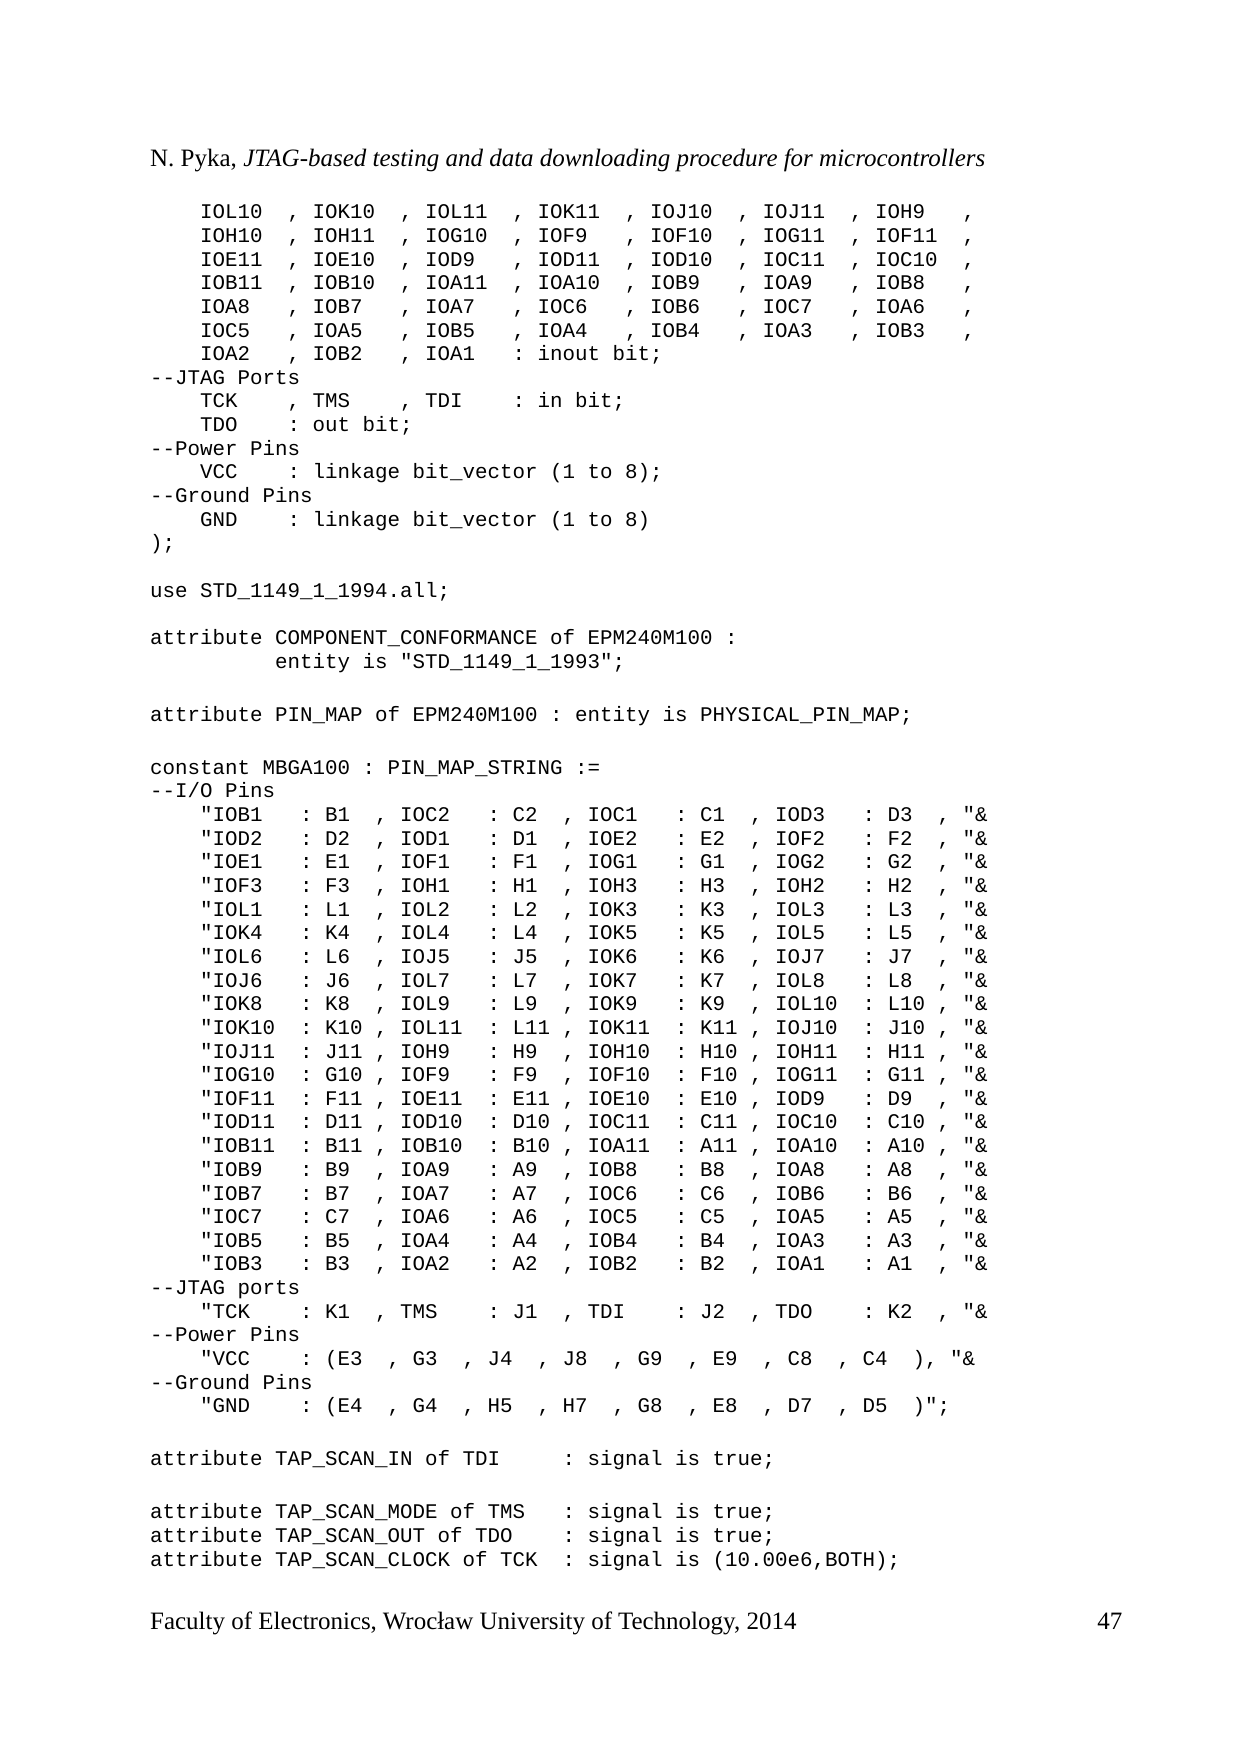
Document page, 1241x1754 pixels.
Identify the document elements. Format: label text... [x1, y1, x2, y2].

text "IOL6 : L6 , IOJ5 : J5 , IOK6 : K6 , IOJ7 : J7 , "& [150, 946, 1122, 970]
text use STD_1149_1_1994.all; [150, 580, 1122, 603]
text "IOB11 : B11 , IOB10 : B10 , IOA11 : A11 , IOA10 : A10 , "& [150, 1135, 1122, 1159]
text "IOB1 : B1 , IOC2 : C2 , IOC1 : C1 , IOD3 : D3 , "& [150, 804, 1122, 828]
text GND : linkage bit_vector (1 to 8) [150, 509, 1122, 532]
text --Ground Pins [150, 485, 1122, 509]
text IOA8 , IOB7 , IOA7 , IOC6 , IOB6 , IOC7 , IOA6 , [150, 296, 1122, 319]
text "IOB9 : B9 , IOA9 : A9 , IOB8 : B8 , IOA8 : A8 , "& [150, 1159, 1122, 1182]
text attribute COMPONENT_CONFORMANCE of EPM240M100 : [150, 627, 1122, 651]
text IOB11 , IOB10 , IOA11 , IOA10 , IOB9 , IOA9 , IOB8 , [150, 272, 1122, 296]
text ); [150, 532, 1122, 556]
text IOL10 , IOK10 , IOL11 , IOK11 , IOJ10 , IOJ11 , IOH9 , [150, 201, 1122, 225]
text "IOJ11 : J11 , IOH9 : H9 , IOH10 : H10 , IOH11 : H11 , "& [150, 1041, 1122, 1064]
text attribute TAP_SCAN_CLOCK of TCK : signal is (10.00e6,BOTH); [150, 1549, 1122, 1572]
text "IOK10 : K10 , IOL11 : L11 , IOK11 : K11 , IOJ10 : J10 , "& [150, 1017, 1122, 1041]
text "VCC : (E3 , G3 , J4 , J8 , G9 , E9 , C8 , C4 ), "& [150, 1348, 1122, 1372]
text "IOF11 : F11 , IOE11 : E11 , IOE10 : E10 , IOD9 : D9 , "& [150, 1088, 1122, 1112]
text "IOD2 : D2 , IOD1 : D1 , IOE2 : E2 , IOF2 : F2 , "& [150, 828, 1122, 851]
text --I/O Pins [150, 781, 1122, 804]
text IOC5 , IOA5 , IOB5 , IOA4 , IOB4 , IOA3 , IOB3 , [150, 319, 1122, 343]
text "IOB7 : B7 , IOA7 : A7 , IOC6 : C6 , IOB6 : B6 , "& [150, 1182, 1122, 1206]
text TDO : out bit; [150, 414, 1122, 438]
text IOE11 , IOE10 , IOD9 , IOD11 , IOD10 , IOC11 , IOC10 , [150, 249, 1122, 272]
text attribute TAP_SCAN_IN of TDI : signal is true; [150, 1448, 1122, 1472]
text "IOD11 : D11 , IOD10 : D10 , IOC11 : C11 , IOC10 : C10 , "& [150, 1112, 1122, 1135]
text attribute TAP_SCAN_OUT of TDO : signal is true; [150, 1525, 1122, 1549]
text "IOC7 : C7 , IOA6 : A6 , IOC5 : C5 , IOA5 : A5 , "& [150, 1206, 1122, 1230]
text entity is "STD_1149_1_1993"; [150, 651, 1122, 674]
text --Ground Pins [150, 1372, 1122, 1395]
text "IOL1 : L1 , IOL2 : L2 , IOK3 : K3 , IOL3 : L3 , "& [150, 899, 1122, 922]
text "IOG10 : G10 , IOF9 : F9 , IOF10 : F10 , IOG11 : G11 , "& [150, 1064, 1122, 1088]
text "IOK4 : K4 , IOL4 : L4 , IOK5 : K5 , IOL5 : L5 , "& [150, 922, 1122, 946]
text IOH10 , IOH11 , IOG10 , IOF9 , IOF10 , IOG11 , IOF11 , [150, 225, 1122, 249]
text --JTAG Ports [150, 367, 1122, 391]
text "IOF3 : F3 , IOH1 : H1 , IOH3 : H3 , IOH2 : H2 , "& [150, 875, 1122, 899]
text VCC : linkage bit_vector (1 to 8); [150, 461, 1122, 485]
text TCK , TMS , TDI : in bit; [150, 391, 1122, 414]
text --JTAG ports [150, 1277, 1122, 1301]
text attribute TAP_SCAN_MODE of TMS : signal is true; [150, 1502, 1122, 1525]
text --Power Pins [150, 438, 1122, 461]
text "IOJ6 : J6 , IOL7 : L7 , IOK7 : K7 , IOL8 : L8 , "& [150, 970, 1122, 993]
text --Power Pins [150, 1324, 1122, 1348]
text "IOE1 : E1 , IOF1 : F1 , IOG1 : G1 , IOG2 : G2 , "& [150, 851, 1122, 875]
text constant MBGA100 : PIN_MAP_STRING := [150, 757, 1122, 781]
text attribute PIN_MAP of EPM240M100 : entity is PHYSICAL_PIN_MAP; [150, 704, 1122, 727]
text "IOK8 : K8 , IOL9 : L9 , IOK9 : K9 , IOL10 : L10 , "& [150, 993, 1122, 1017]
text IOA2 , IOB2 , IOA1 : inout bit; [150, 343, 1122, 367]
text "IOB5 : B5 , IOA4 : A4 , IOB4 : B4 , IOA3 : A3 , "& [150, 1230, 1122, 1253]
text "TCK : K1 , TMS : J1 , TDI : J2 , TDO : K2 , "& [150, 1301, 1122, 1324]
text "GND : (E4 , G4 , H5 , H7 , G8 , E8 , D7 , D5 )"; [150, 1395, 1122, 1419]
text "IOB3 : B3 , IOA2 : A2 , IOB2 : B2 , IOA1 : A1 , "& [150, 1253, 1122, 1277]
